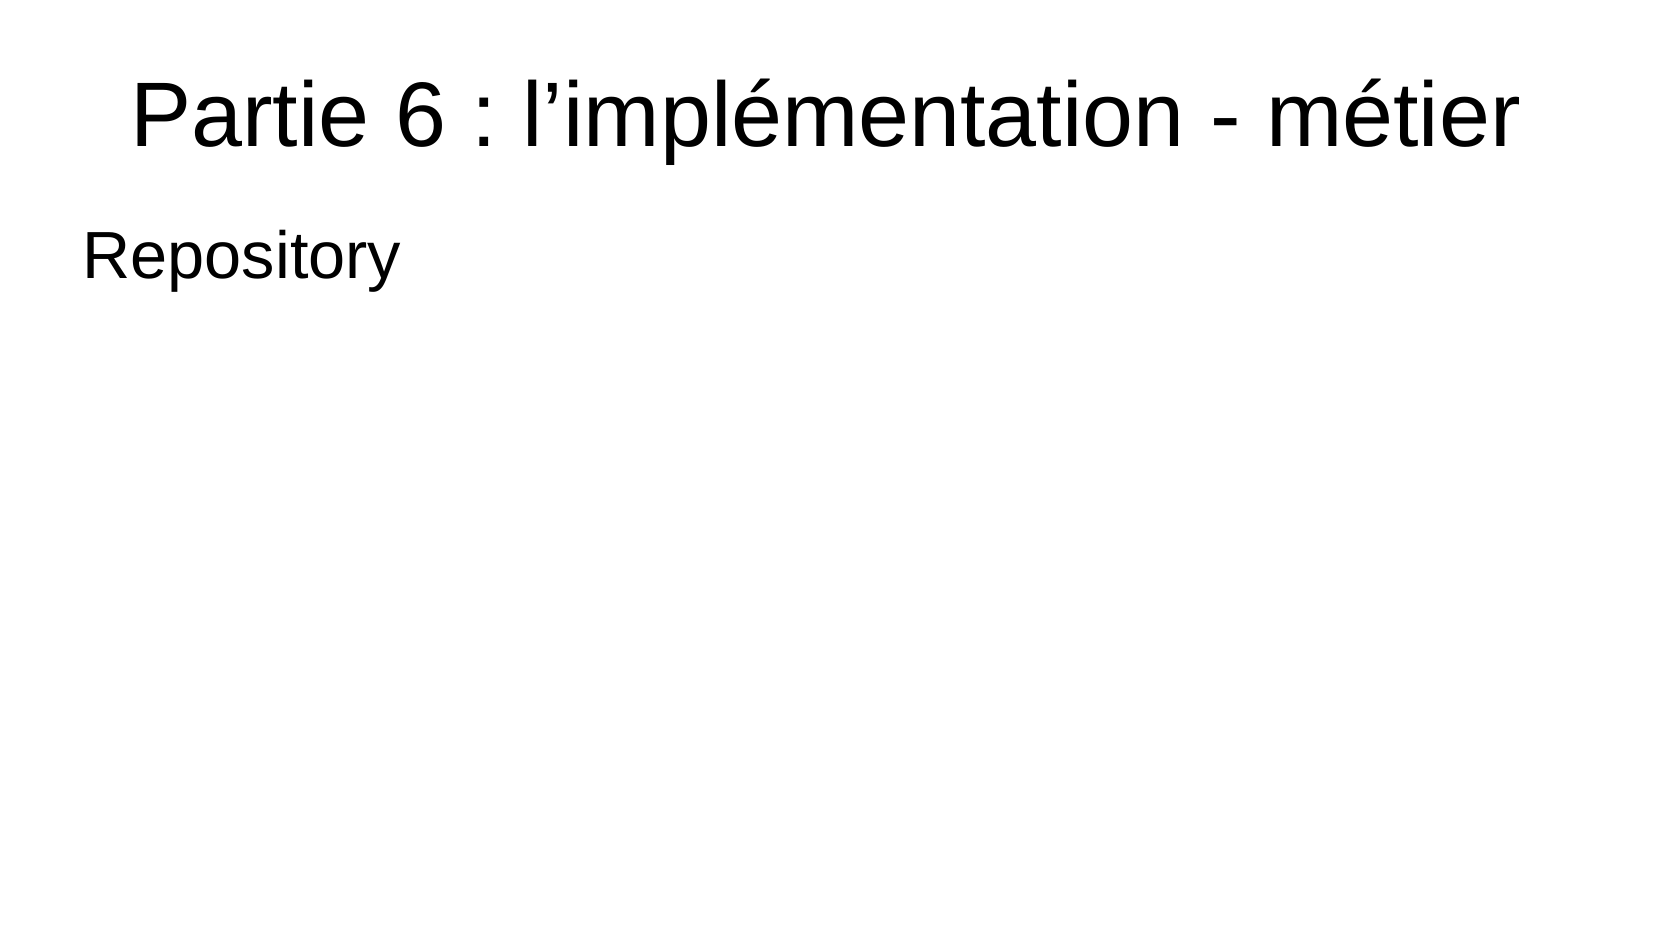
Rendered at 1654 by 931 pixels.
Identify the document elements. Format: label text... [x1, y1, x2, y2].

title Partie 6 : l’implémentation - métier [82, 37, 1571, 193]
list Repository [82, 217, 1571, 758]
